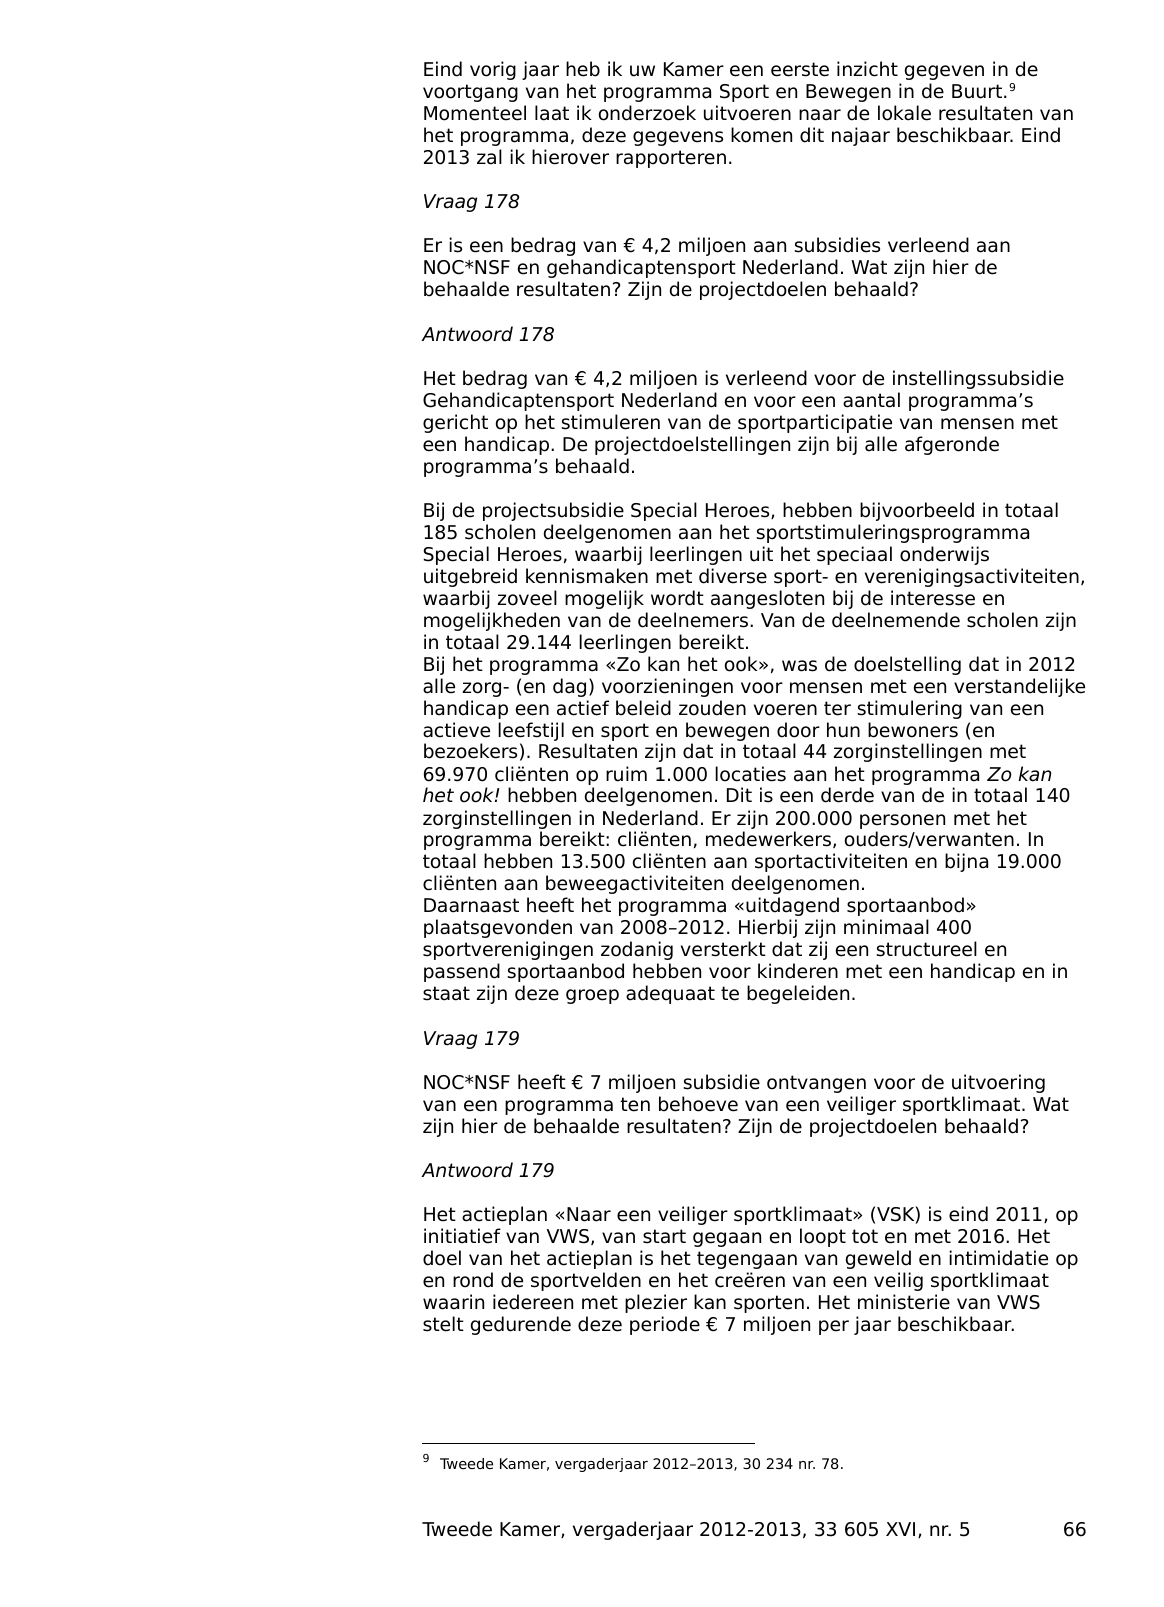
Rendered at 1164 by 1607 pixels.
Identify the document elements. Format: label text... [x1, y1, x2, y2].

text Het actieplan «Naar een veiliger sportklimaat» (VSK) is eind 2011, op initiatief van VWS, van start gegaan en loopt tot en met 2016. Het doel van het actieplan is het tegengaan van geweld en intimidatie op en rond de sportvelden en het creëren van een veilig sportklimaat waarin iedereen met plezier kan sporten. Het ministerie van VWS stelt gedurende deze periode € 7 miljoen per jaar beschikbaar. [422, 1204, 1087, 1336]
text Bij de projectsubsidie Special Heroes, hebben bijvoorbeeld in totaal 185 scholen deelgenomen aan het sportstimuleringsprogramma Special Heroes, waarbij leerlingen uit het speciaal onderwijs uitgebreid kennismaken met diverse sport- en verenigingsactiviteiten, waarbij zoveel mogelijk wordt aangesloten bij de interesse en mogelijkheden van de deelnemers. Van de deelnemende scholen zijn in totaal 29.144 leerlingen bereikt. [422, 500, 1087, 653]
text Het bedrag van € 4,2 miljoen is verleend voor de instellingssubsidie Gehandicaptensport Nederland en voor een aantal programma’s gericht op het stimuleren van de sportparticipatie van mensen met een handicap. De projectdoelstellingen zijn bij alle afgeronde programma’s behaald. [422, 368, 1087, 477]
text NOC*NSF heeft € 7 miljoen subsidie ontvangen voor de uitvoering van een programma ten behoeve van een veiliger sportklimaat. Wat zijn hier de behaalde resultaten? Zijn de projectdoelen behaald? [422, 1072, 1087, 1137]
text Eind vorig jaar heb ik uw Kamer een eerste inzicht gegeven in de voortgang van het programma Sport en Bewegen in de Buurt. Momenteel laat ik onderzoek uitvoeren naar de lokale resultaten van het programma, deze gegevens komen dit najaar beschikbaar. Eind 2013 zal ik hierover rapporteren. [422, 59, 1087, 169]
text Daarnaast heeft het programma «uitdagend sportaanbod» plaatsgevonden van 2008–2012. Hierbij zijn minimaal 400 sportverenigingen zodanig versterkt dat zij een structureel en passend sportaanbod hebben voor kinderen met een handicap en in staat zijn deze groep adequaat te begeleiden. [422, 895, 1087, 1005]
subtitle Vraag 178 [422, 191, 1087, 213]
subtitle Antwoord 179 [422, 1160, 1087, 1182]
text Bij het programma «Zo kan het ook», was de doelstelling dat in 2012 alle zorg- (en dag) voorzieningen voor mensen met een verstandelijke handicap een actief beleid zouden voeren ter stimulering van een actieve leefstijl en sport en bewegen door hun bewoners (en bezoekers). Resultaten zijn dat in totaal 44 zorginstellingen met 69.970 cliënten op ruim 1.000 locaties aan het programma Zo kan het ook! hebben deelgenomen. Dit is een derde van de in totaal 140 zorginstellingen in Nederland. Er zijn 200.000 personen met het programma bereikt: cliënten, medewerkers, ouders/verwanten. In totaal hebben 13.500 cliënten aan sportactiviteiten en bijna 19.000 cliënten aan beweegactiviteiten deelgenomen. [422, 653, 1087, 895]
subtitle Vraag 179 [422, 1027, 1087, 1049]
subtitle Antwoord 178 [422, 323, 1087, 345]
text Er is een bedrag van € 4,2 miljoen aan subsidies verleend aan NOC*NSF en gehandicaptensport Nederland. Wat zijn hier de behaalde resultaten? Zijn de projectdoelen behaald? [422, 235, 1087, 301]
text Tweede Kamer, vergaderjaar 2012–2013, 30 234 nr. 78. [422, 1452, 1087, 1474]
